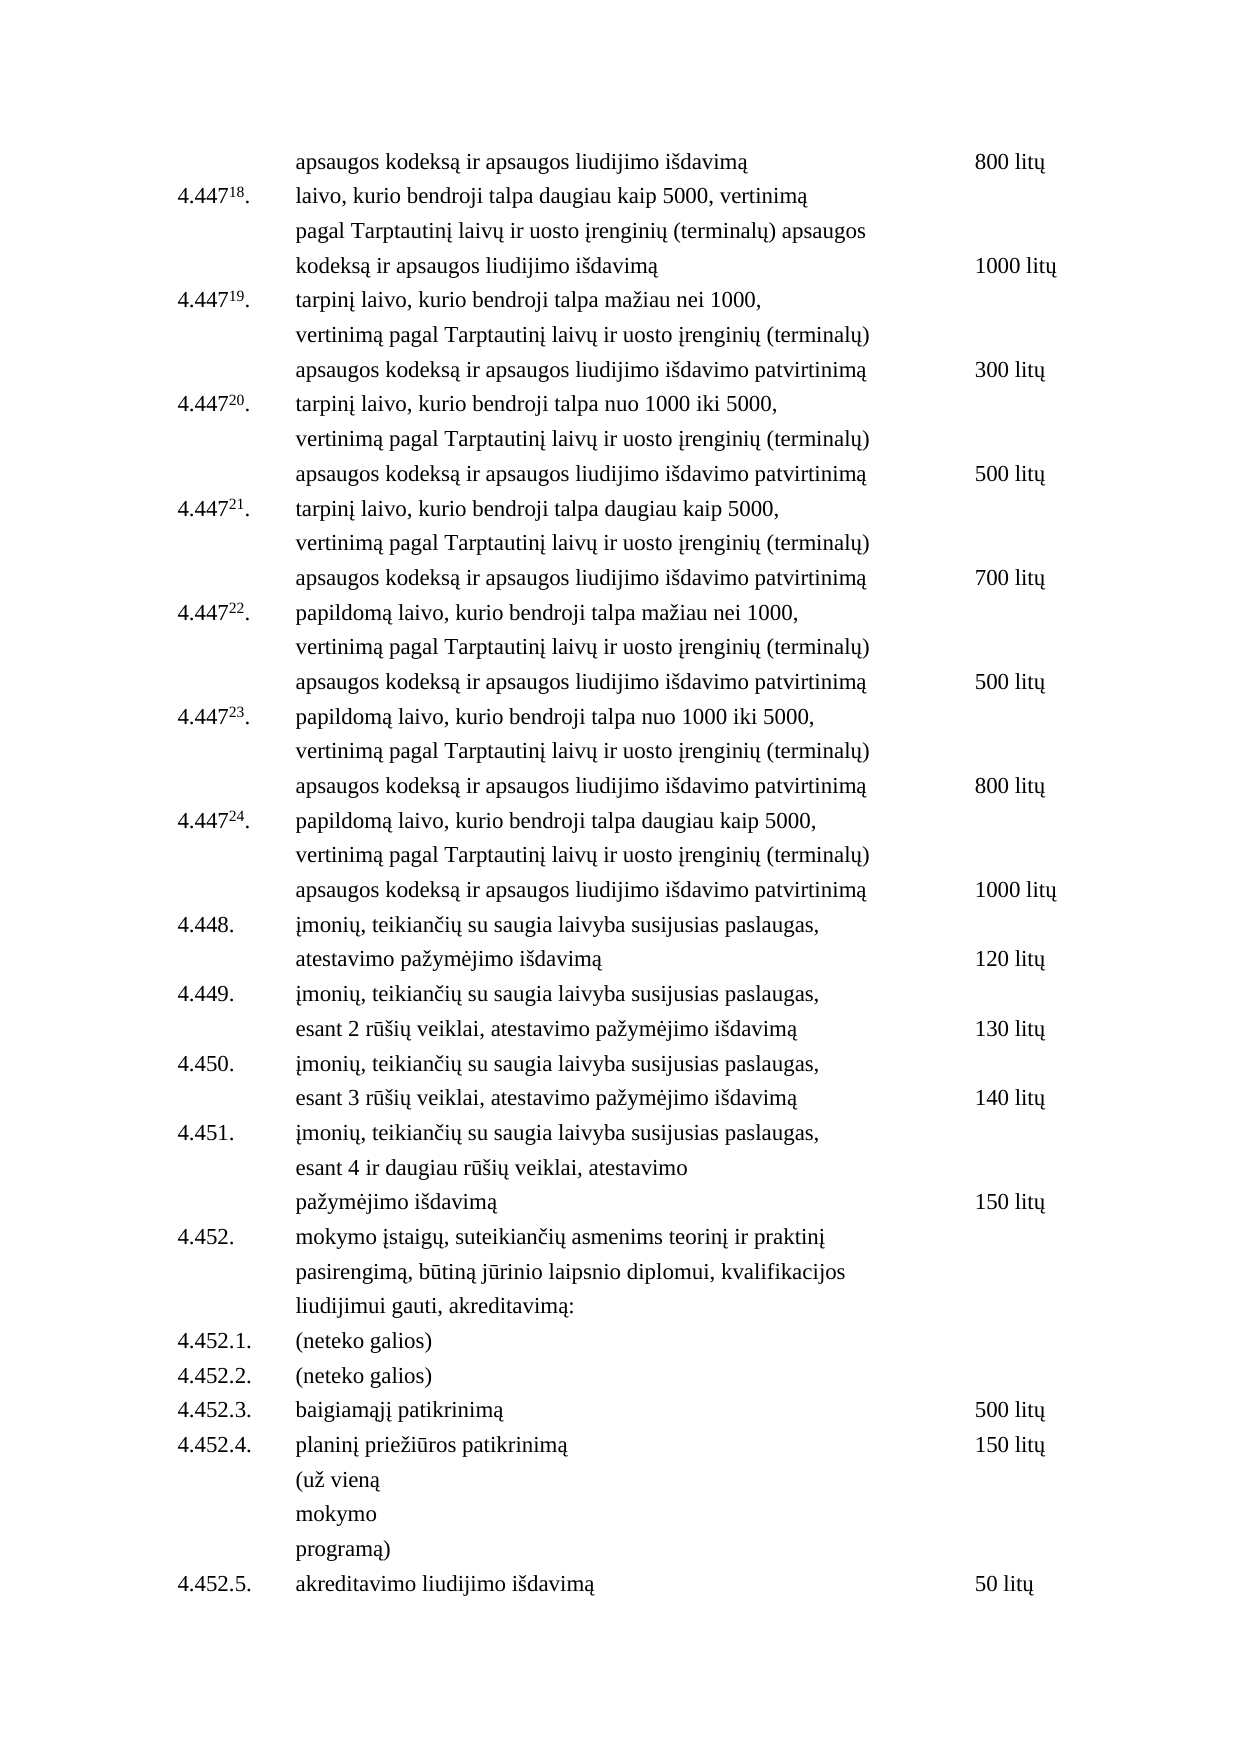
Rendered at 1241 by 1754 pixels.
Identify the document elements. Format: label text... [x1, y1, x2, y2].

text 4.44719. tarpinį laivo, kurio bendroji talpa mažiau nei 1000, [177, 286, 1122, 313]
text liudijimui gauti, akreditavimą: [177, 1292, 1122, 1319]
text vertinimą pagal Tarptautinį laivų ir uosto įrenginių (terminalų) [295, 425, 1122, 452]
text esant 4 ir daugiau rūšių veiklai, atestavimo [177, 1154, 1122, 1180]
text mokymo [177, 1501, 1122, 1527]
text apsaugos kodeksą ir apsaugos liudijimo išdavimo patvirtinimą 1000 litų [295, 876, 1122, 902]
text (už vieną [177, 1466, 1122, 1492]
text 4.452.1. (neteko galios) [177, 1327, 1122, 1353]
text atestavimo pažymėjimo išdavimą 120 litų [177, 946, 1122, 972]
text 4.44718. laivo, kurio bendroji talpa daugiau kaip 5000, vertinimą [177, 182, 1122, 209]
text vertinimą pagal Tarptautinį laivų ir uosto įrenginių (terminalų) [295, 529, 1122, 556]
text apsaugos kodeksą ir apsaugos liudijimo išdavimo patvirtinimą 300 litų [295, 356, 1122, 382]
text 4.452.4. planinį priežiūros patikrinimą 150 litų [177, 1431, 1122, 1457]
text 4.452. mokymo įstaigų, suteikiančių asmenims teorinį ir praktinį [177, 1223, 1122, 1249]
text pažymėjimo išdavimą 150 litų [177, 1188, 1122, 1215]
text 4.44724. papildomą laivo, kurio bendroji talpa daugiau kaip 5000, [177, 807, 1122, 833]
text 4.448. įmonių, teikiančių su saugia laivyba susijusias paslaugas, [177, 911, 1122, 937]
text pasirengimą, būtiną jūrinio laipsnio diplomui, kvalifikacijos [177, 1258, 1122, 1284]
text 4.451. įmonių, teikiančių su saugia laivyba susijusias paslaugas, [177, 1119, 1122, 1145]
text pagal Tarptautinį laivų ir uosto įrenginių (terminalų) apsaugos [295, 217, 1122, 243]
text 4.452.2. (neteko galios) [177, 1362, 1122, 1388]
text apsaugos kodeksą ir apsaugos liudijimo išdavimo patvirtinimą 800 litų [295, 772, 1122, 798]
text 4.44720. tarpinį laivo, kurio bendroji talpa nuo 1000 iki 5000, [177, 391, 1122, 417]
text kodeksą ir apsaugos liudijimo išdavimą 1000 litų [295, 252, 1122, 278]
text 4.44722. papildomą laivo, kurio bendroji talpa mažiau nei 1000, [177, 599, 1122, 625]
text apsaugos kodeksą ir apsaugos liudijimo išdavimą 800 litų [295, 148, 1122, 174]
text 4.452.3. baigiamąjį patikrinimą 500 litų [177, 1396, 1122, 1423]
text vertinimą pagal Tarptautinį laivų ir uosto įrenginių (terminalų) [295, 841, 1122, 868]
text apsaugos kodeksą ir apsaugos liudijimo išdavimo patvirtinimą 500 litų [295, 460, 1122, 486]
text 4.449. įmonių, teikiančių su saugia laivyba susijusias paslaugas, [177, 980, 1122, 1007]
text apsaugos kodeksą ir apsaugos liudijimo išdavimo patvirtinimą 500 litų [295, 668, 1122, 694]
text vertinimą pagal Tarptautinį laivų ir uosto įrenginių (terminalų) [295, 737, 1122, 764]
text 4.452.5. akreditavimo liudijimo išdavimą 50 litų [177, 1570, 1122, 1596]
text vertinimą pagal Tarptautinį laivų ir uosto įrenginių (terminalų) [295, 633, 1122, 660]
text programą) [177, 1535, 1122, 1562]
text 4.44721. tarpinį laivo, kurio bendroji talpa daugiau kaip 5000, [177, 494, 1122, 521]
text 4.44723. papildomą laivo, kurio bendroji talpa nuo 1000 iki 5000, [177, 703, 1122, 729]
text apsaugos kodeksą ir apsaugos liudijimo išdavimo patvirtinimą 700 litų [295, 564, 1122, 590]
text esant 3 rūšių veiklai, atestavimo pažymėjimo išdavimą 140 litų [177, 1084, 1122, 1111]
text vertinimą pagal Tarptautinį laivų ir uosto įrenginių (terminalų) [295, 321, 1122, 347]
text 4.450. įmonių, teikiančių su saugia laivyba susijusias paslaugas, [177, 1049, 1122, 1076]
text esant 2 rūšių veiklai, atestavimo pažymėjimo išdavimą 130 litų [177, 1015, 1122, 1041]
